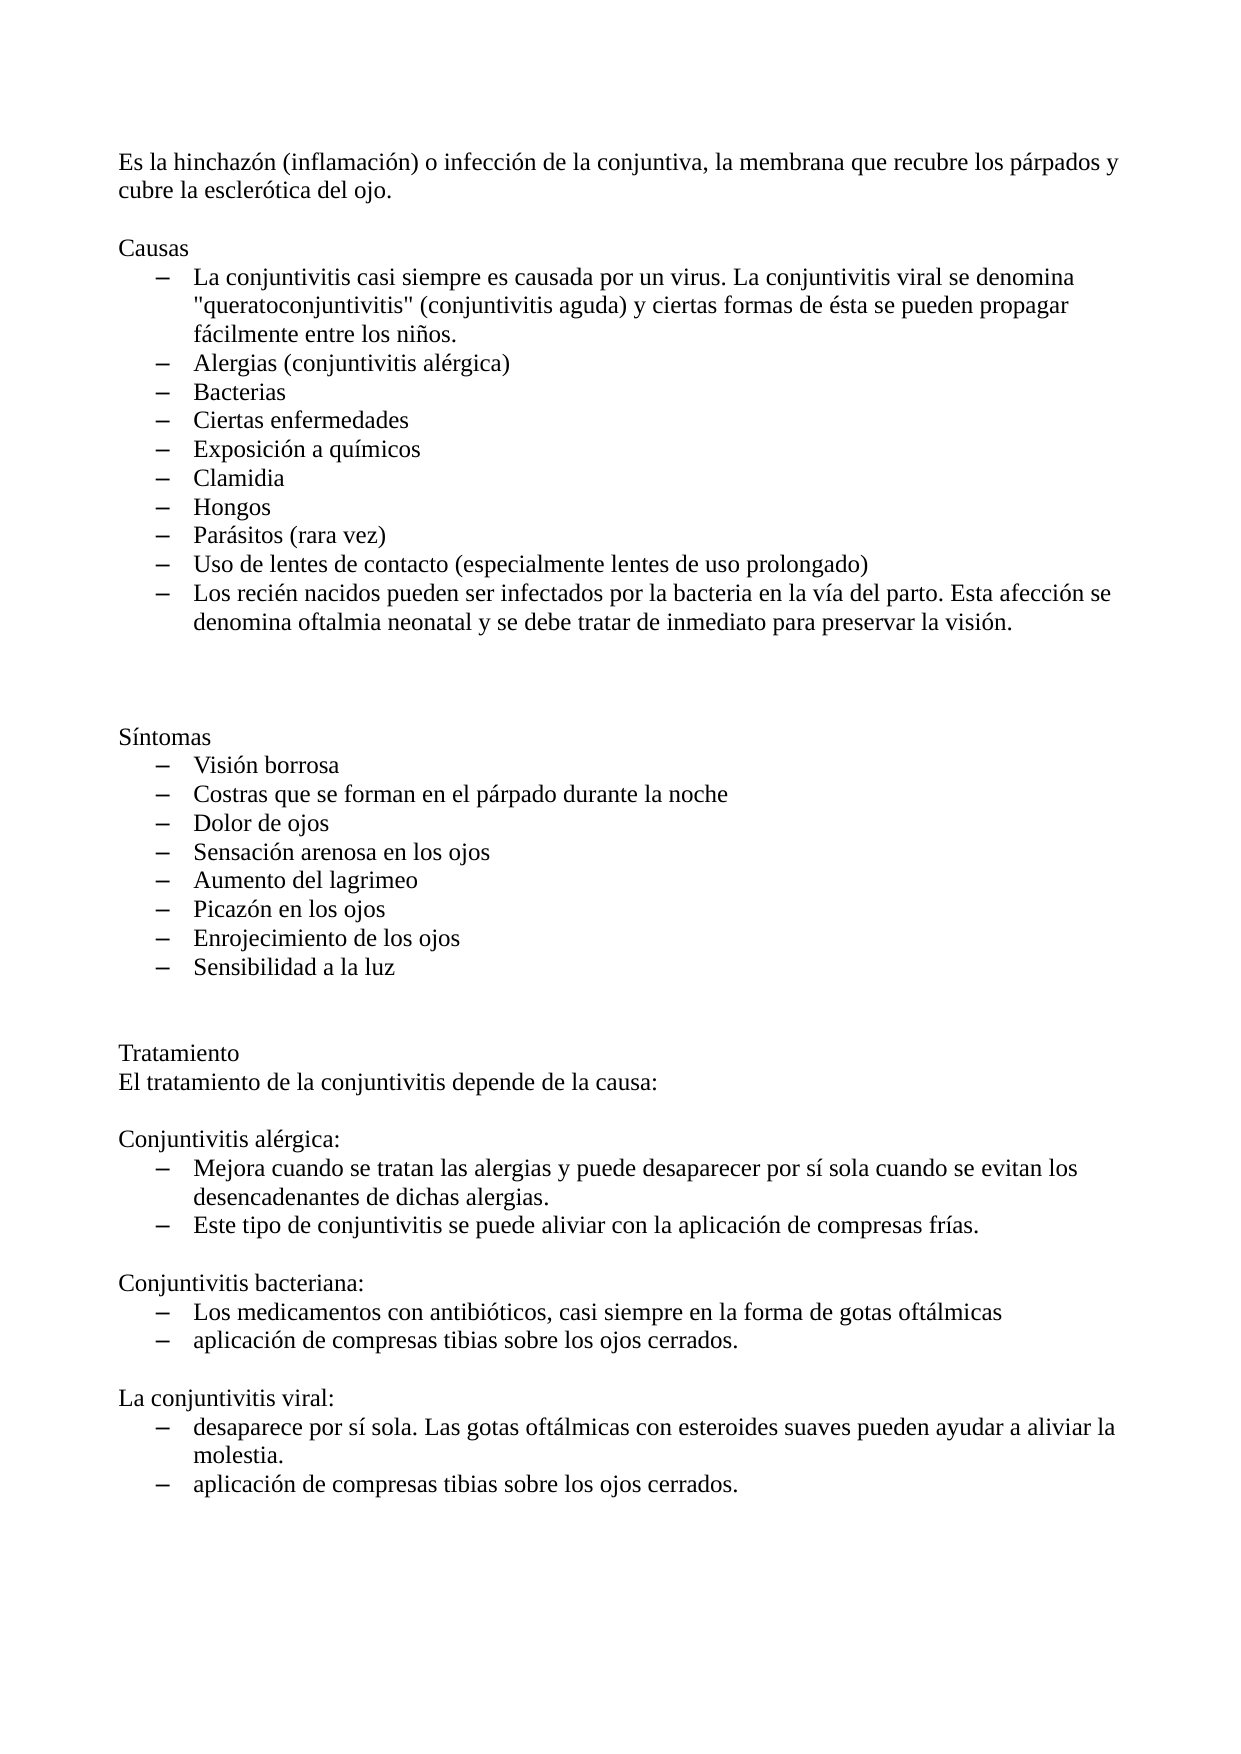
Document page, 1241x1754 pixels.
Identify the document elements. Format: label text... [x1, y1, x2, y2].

text Conjuntivitis bacteriana: [118, 1268, 1122, 1297]
list Alergias (conjuntivitis alérgica) [156, 348, 1122, 377]
list Ciertas enfermedades [156, 406, 1122, 434]
list Este tipo de conjuntivitis se puede aliviar con la aplicación de compresas frías. [156, 1211, 1122, 1239]
list Sensación arenosa en los ojos [156, 837, 1122, 866]
list aplicación de compresas tibias sobre los ojos cerrados. [156, 1469, 1122, 1498]
text Síntomas [118, 722, 1122, 751]
text El tratamiento de la conjuntivitis depende de la causa: [118, 1067, 1122, 1096]
list Exposición a químicos [156, 434, 1122, 463]
list Parásitos (rara vez) [156, 521, 1122, 549]
list aplicación de compresas tibias sobre los ojos cerrados. [156, 1326, 1122, 1354]
text La conjuntivitis viral: [118, 1383, 1122, 1412]
list Costras que se forman en el párpado durante la noche [156, 779, 1122, 808]
list La conjuntivitis casi siempre es causada por un virus. La conjuntivitis viral se denomina "queratoconjuntivitis" (conjuntivitis aguda) y ciertas formas de ésta se pueden propagar fácilmente entre los niños. [156, 262, 1122, 348]
list desaparece por sí sola. Las gotas oftálmicas con esteroides suaves pueden ayudar a aliviar la molestia. [156, 1412, 1122, 1469]
list Enrojecimiento de los ojos [156, 923, 1122, 952]
text Conjuntivitis alérgica: [118, 1124, 1122, 1153]
list Visión borrosa [156, 751, 1122, 779]
list Aumento del lagrimeo [156, 866, 1122, 894]
text Tratamiento [118, 1038, 1122, 1067]
list Bacterias [156, 377, 1122, 406]
list Dolor de ojos [156, 808, 1122, 837]
list Sensibilidad a la luz [156, 952, 1122, 981]
list Uso de lentes de contacto (especialmente lentes de uso prolongado) [156, 549, 1122, 578]
text Es la hinchazón (inflamación) o infección de la conjuntiva, la membrana que recubre los párpados y cubre la esclerótica del ojo. [118, 147, 1122, 204]
list Los medicamentos con antibióticos, casi siempre en la forma de gotas oftálmicas [156, 1297, 1122, 1326]
list Picazón en los ojos [156, 894, 1122, 923]
list Mejora cuando se tratan las alergias y puede desaparecer por sí sola cuando se evitan los desencadenantes de dichas alergias. [156, 1153, 1122, 1211]
list Hongos [156, 492, 1122, 521]
text Causas [118, 233, 1122, 262]
list Clamidia [156, 463, 1122, 492]
list Los recién nacidos pueden ser infectados por la bacteria en la vía del parto. Esta afección se denomina oftalmia neonatal y se debe tratar de inmediato para preservar la visión. [156, 578, 1122, 636]
